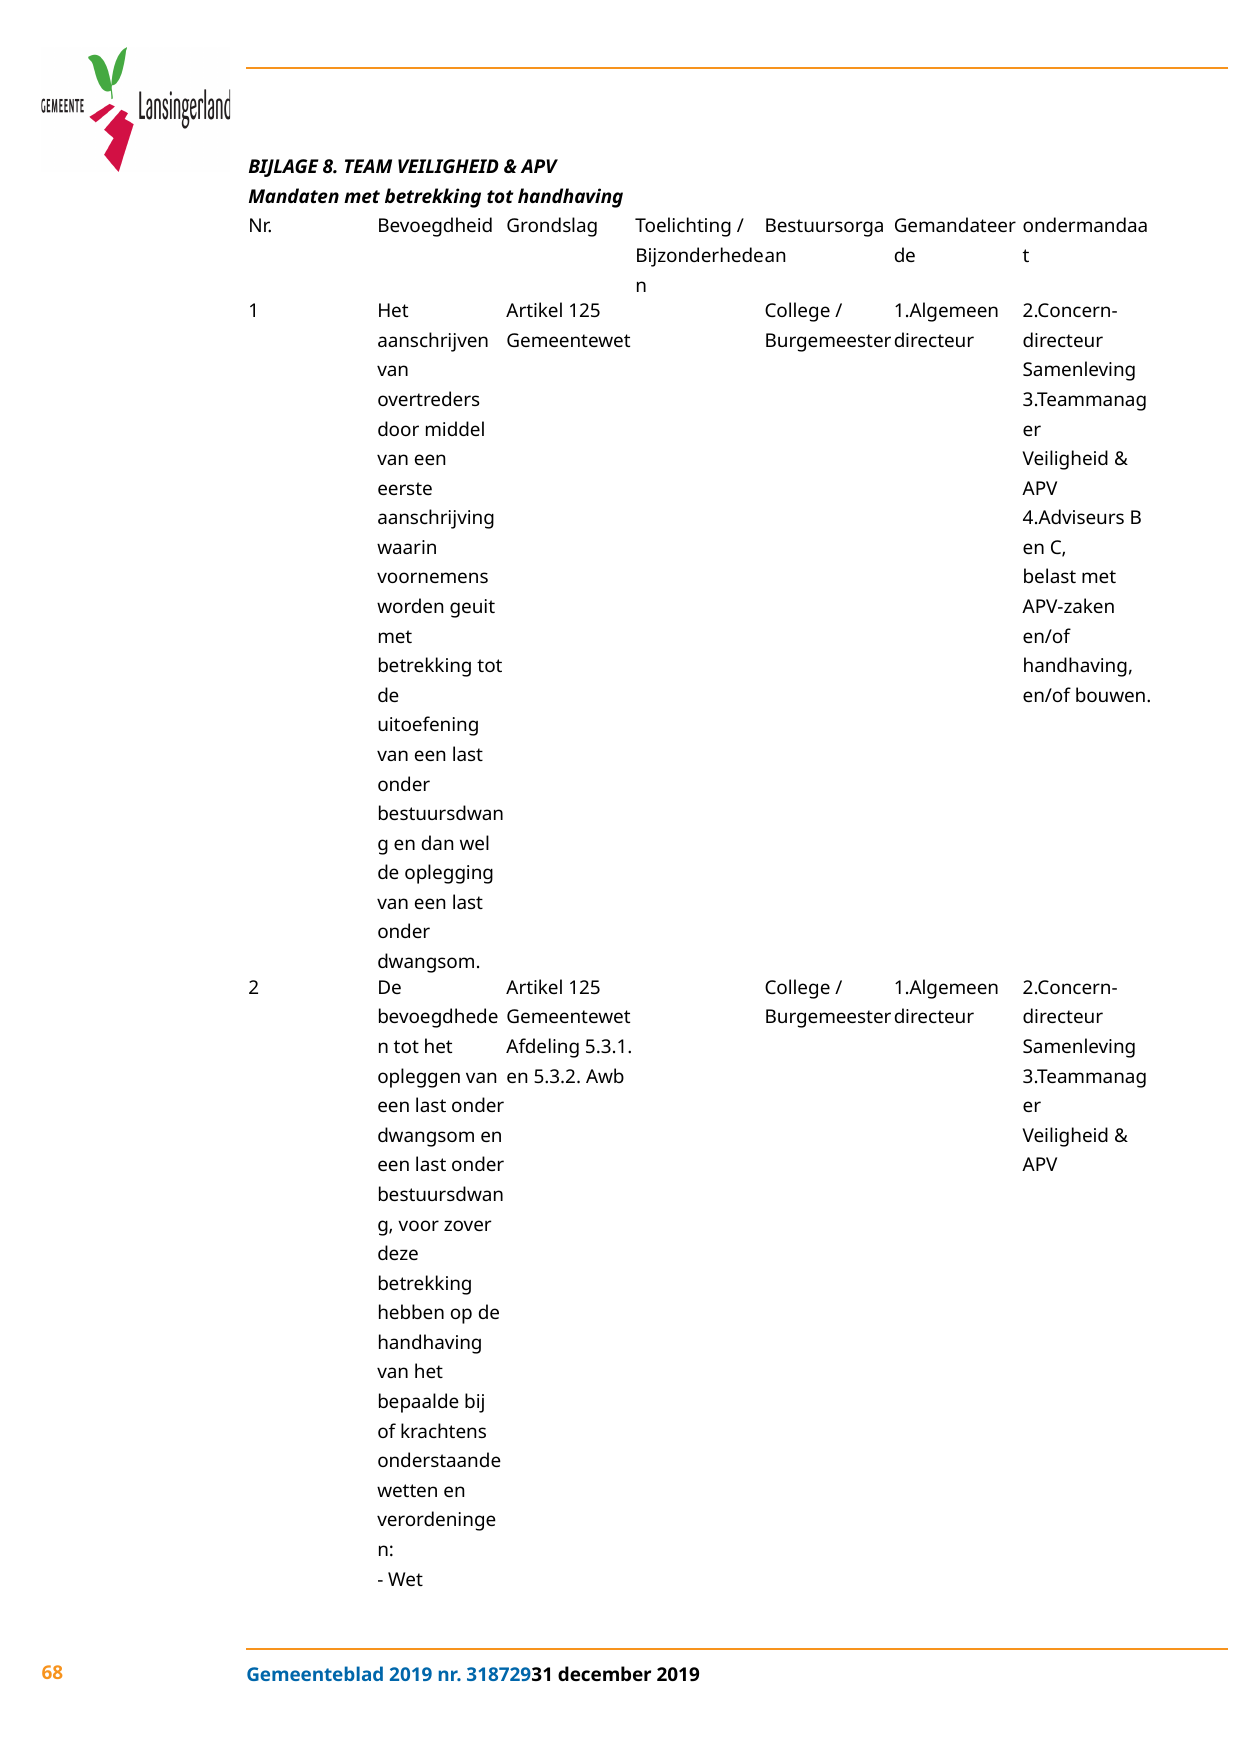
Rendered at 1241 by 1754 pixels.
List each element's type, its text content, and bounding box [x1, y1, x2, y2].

table_cell [1023, 95, 1152, 121]
text BIJLAGE 8. TEAM VEILIGHEID & APV [248, 153, 1152, 179]
table_cell 2.Concern-directeur Samenleving 3.Teammanager Veiligheid & APV 4.Adviseurs B en C, belast met APV-zaken en/of handhaving, en/of bouwen. [1023, 298, 1152, 974]
table_cell Het aanschrijven van overtreders door middel van een eerste aanschrijving waarin voornemens worden geuit met betrekking tot de uitoefening van een last onder bestuursdwang en dan wel de oplegging van een last onder dwangsom. [377, 298, 506, 974]
table_cell Artikel 125 Gemeentewet [506, 298, 635, 974]
table_cell De bevoegdheden tot het opleggen van een last onder dwangsom en een last onder bestuursdwang, voor zover deze betrekking hebben op de handhaving van het bepaalde bij of krachtens onderstaande wetten en verordeningen: - Wet [377, 974, 506, 1591]
table_cell [248, 95, 377, 121]
table_cell 2.Concern-directeur Samenleving 3.Teammanager Veiligheid & APV [1023, 974, 1152, 1591]
table_header ondermandaat [1023, 213, 1152, 297]
table_cell [635, 298, 764, 974]
table_header Grondslag [506, 213, 635, 297]
table_header Gemandateerde [894, 213, 1022, 297]
table_header Toelichting / Bijzonderheden [635, 213, 764, 297]
table_header Nr. [248, 213, 377, 297]
text Mandaten met betrekking tot handhaving [248, 183, 1152, 209]
table_cell [894, 95, 1022, 121]
picture [41, 47, 231, 172]
table_header Bevoegdheid [377, 213, 506, 297]
table_cell 1.Algemeen directeur [894, 298, 1022, 974]
table_cell Artikel 125 Gemeentewet Afdeling 5.3.1. en 5.3.2. Awb [506, 974, 635, 1591]
table_cell [635, 974, 764, 1591]
table_cell [506, 95, 635, 121]
table_cell College / Burgemeester [764, 298, 893, 974]
table_header Bestuursorgaan [764, 213, 893, 297]
table_cell 2 [248, 974, 377, 1591]
table_cell 1 [248, 298, 377, 974]
table_cell 1.Algemeen directeur [894, 974, 1022, 1591]
table_cell [764, 95, 893, 121]
table_cell [635, 95, 764, 121]
table_cell College / Burgemeester [764, 974, 893, 1591]
